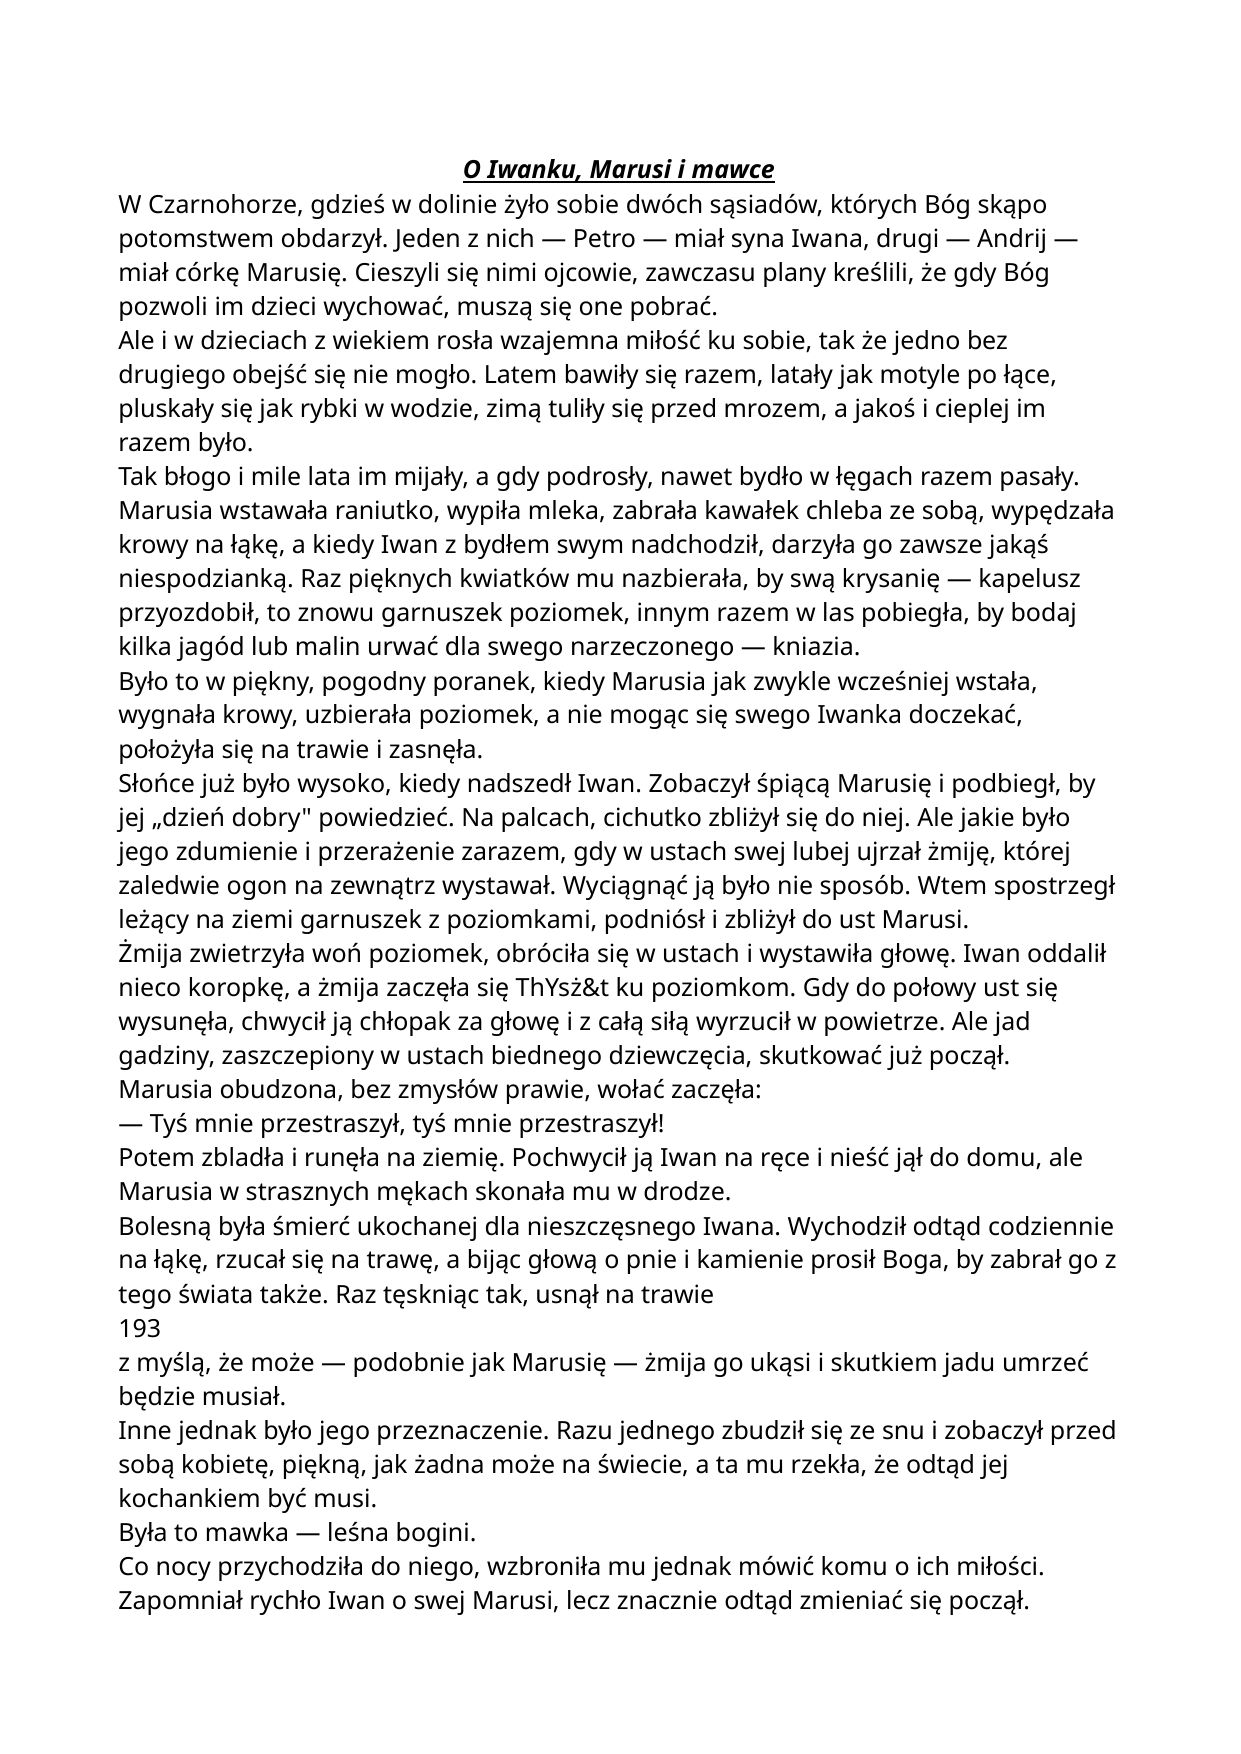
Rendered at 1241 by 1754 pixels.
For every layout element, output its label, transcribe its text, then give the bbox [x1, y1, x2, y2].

text Było to w piękny, pogodny poranek, kiedy Marusia jak zwykle wcześniej wstała, wygnała krowy, uzbierała poziomek, a nie mogąc się swego Iwanka doczekać, położyła się na trawie i zasnęła. [118, 663, 1122, 765]
text Ale i w dzieciach z wiekiem rosła wzajemna miłość ku sobie, tak że jedno bez drugiego obejść się nie mogło. Latem bawiły się razem, latały jak motyle po łące, pluskały się jak rybki w wodzie, zimą tuliły się przed mrozem, a jakoś i cieplej im razem było. [118, 322, 1122, 459]
text W Czarnohorze, gdzieś w dolinie żyło sobie dwóch sąsiadów, których Bóg skąpo potomstwem obdarzył. Jeden z nich — Petro — miał syna Iwana, drugi — Andrij — miał córkę Marusię. Cieszyli się nimi ojcowie, zawczasu plany kreślili, że gdy Bóg pozwoli im dzieci wychować, muszą się one pobrać. [118, 186, 1122, 322]
text Co nocy przychodziła do niego, wzbroniła mu jednak mówić komu o ich miłości. [118, 1549, 1122, 1583]
text — Tyś mnie przestraszył, tyś mnie przestraszył! [118, 1106, 1122, 1140]
text Bolesną była śmierć ukochanej dla nieszczęsnego Iwana. Wychodził odtąd codziennie na łąkę, rzucał się na trawę, a bijąc głową o pnie i kamienie prosił Boga, by zabrał go z tego świata także. Raz tęskniąc tak, usnął na trawie [118, 1208, 1122, 1310]
text Potem zbladła i runęła na ziemię. Pochwycił ją Iwan na ręce i nieść jął do domu, ale Marusia w strasznych mękach skonała mu w drodze. [118, 1140, 1122, 1208]
text 193 [118, 1310, 1122, 1344]
text Żmija zwietrzyła woń poziomek, obróciła się w ustach i wystawiła głowę. Iwan oddalił nieco koropkę, a żmija zaczęła się ThYsż&t ku poziomkom. Gdy do połowy ust się wysunęła, chwycił ją chłopak za głowę i z całą siłą wyrzucił w powietrze. Ale jad gadziny, zaszczepiony w ustach biednego dziewczęcia, skutkować już począł. [118, 936, 1122, 1072]
text z myślą, że może — podobnie jak Marusię — żmija go ukąsi i skutkiem jadu umrzeć będzie musiał. [118, 1344, 1122, 1412]
text Marusia obudzona, bez zmysłów prawie, wołać zaczęła: [118, 1072, 1122, 1106]
text Była to mawka — leśna bogini. [118, 1515, 1122, 1549]
text Inne jednak było jego przeznaczenie. Razu jednego zbudził się ze snu i zobaczył przed sobą kobietę, piękną, jak żadna może na świecie, a ta mu rzekła, że odtąd jej kochankiem być musi. [118, 1412, 1122, 1515]
text Zapomniał rychło Iwan o swej Marusi, lecz znacznie odtąd zmieniać się począł. [118, 1583, 1122, 1617]
text Słońce już było wysoko, kiedy nadszedł Iwan. Zobaczył śpiącą Marusię i podbiegł, by jej „dzień dobry" powiedzieć. Na palcach, cichutko zbliżył się do niej. Ale jakie było jego zdumienie i przerażenie zarazem, gdy w ustach swej lubej ujrzał żmiję, której zaledwie ogon na zewnątrz wystawał. Wyciągnąć ją było nie sposób. Wtem spostrzegł leżący na ziemi garnuszek z poziomkami, podniósł i zbliżył do ust Marusi. [118, 765, 1122, 936]
text O Iwanku, Marusi i mawce [118, 152, 1122, 186]
text Tak błogo i mile lata im mijały, a gdy podrosły, nawet bydło w łęgach razem pasały. Marusia wstawała raniutko, wypiła mleka, zabrała kawałek chleba ze sobą, wypędzała krowy na łąkę, a kiedy Iwan z bydłem swym nadchodził, darzyła go zawsze jakąś niespodzianką. Raz pięknych kwiatków mu nazbierała, by swą krysanię — kapelusz przyozdobił, to znowu garnuszek poziomek, innym razem w las pobiegła, by bodaj kilka jagód lub malin urwać dla swego narzeczonego — kniazia. [118, 459, 1122, 663]
